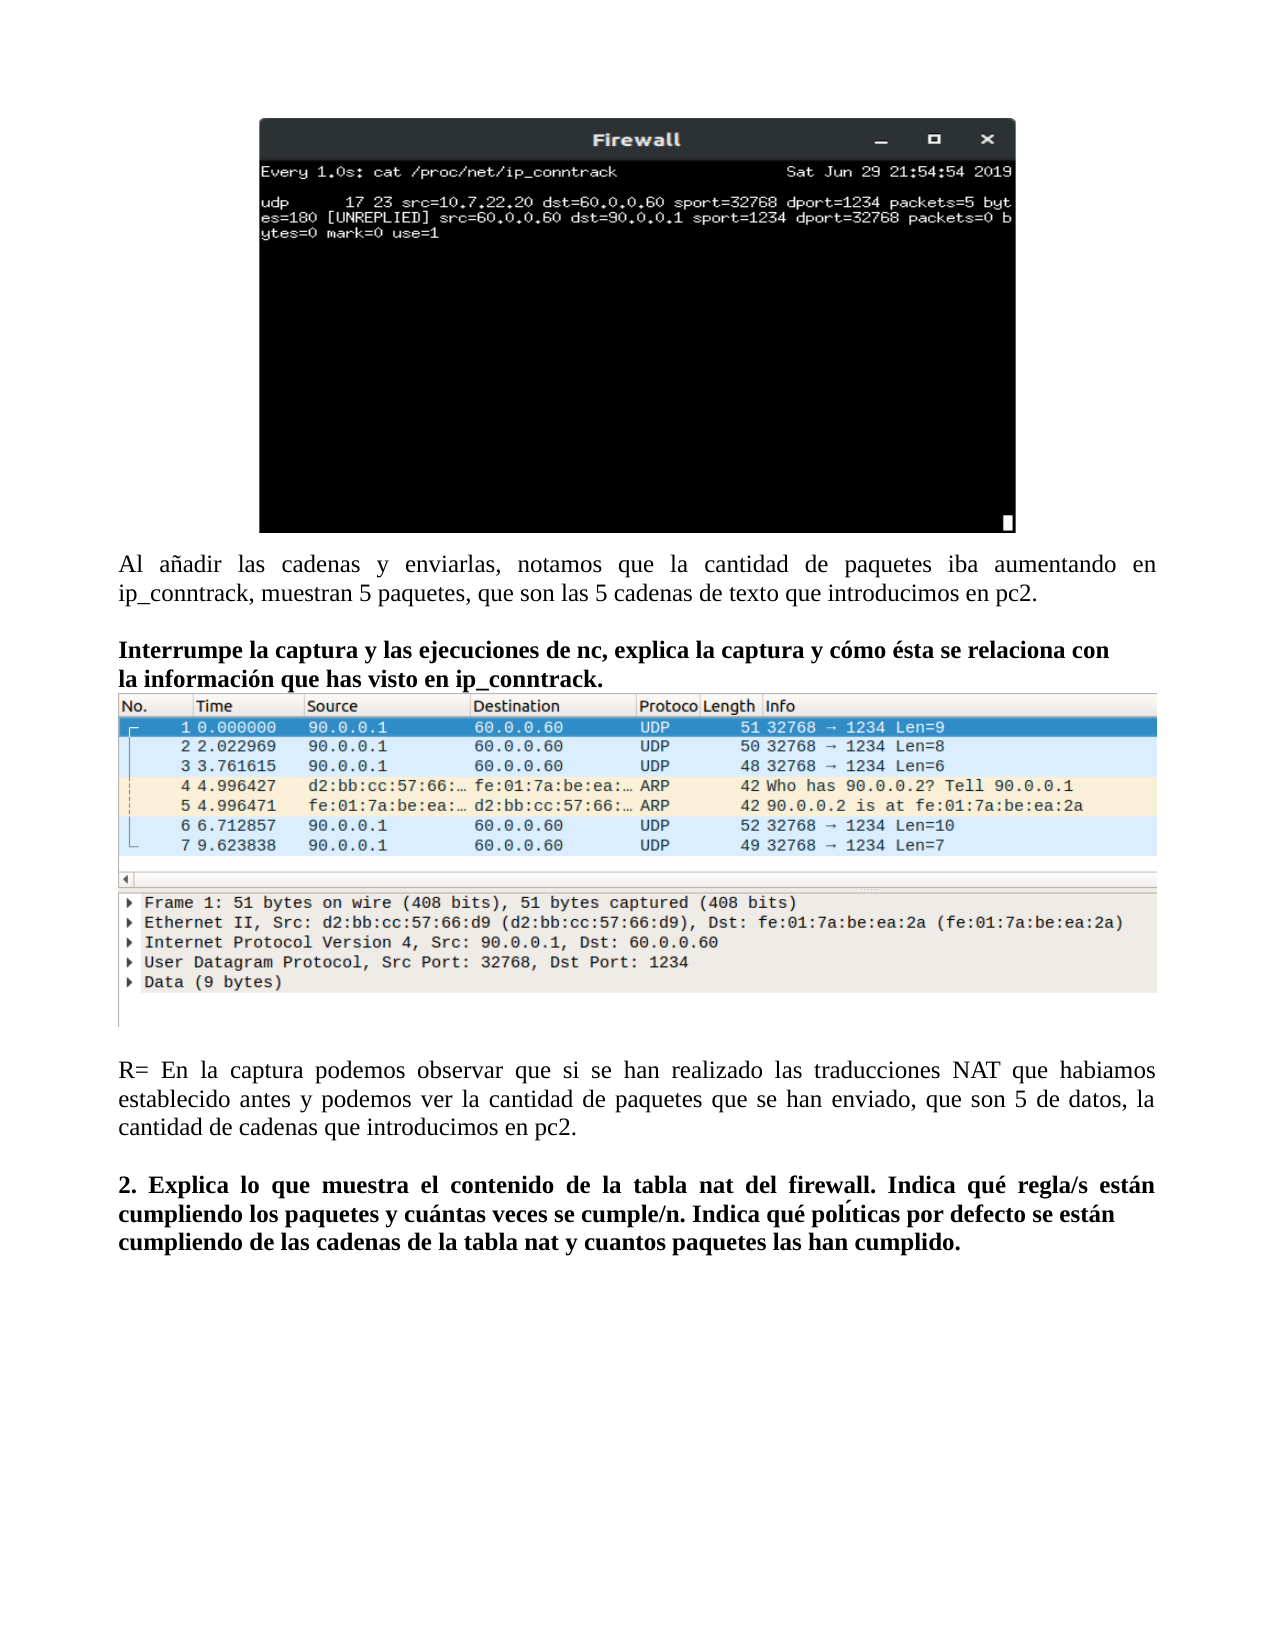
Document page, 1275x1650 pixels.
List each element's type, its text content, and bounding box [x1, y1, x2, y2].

text Al añadir las cadenas y enviarlas, notamos que la cantidad de paquetes iba aumentando en ip_conntrack, muestran 5 paquetes, que son las 5 cadenas de texto que introducimos en pc2. [118, 549, 1157, 607]
text R= En la captura podemos observar que si se han realizado las traducciones NAT que habiamos establecido antes y podemos ver la cantidad de paquetes que se han enviado, que son 5 de datos, la cantidad de cadenas que introducimos en pc2. [118, 1055, 1157, 1141]
text 2. Explica lo que muestra el contenido de la tabla nat del firewall. Indica qué regla/s están cumpliendo los paquetes y cuántas veces se cumple/n. Indica qué polı́ticas por defecto se están [118, 1170, 1157, 1227]
text Interrumpe la captura y las ejecuciones de nc, explica la captura y cómo ésta se relaciona con [118, 636, 1157, 664]
text cumpliendo de las cadenas de la tabla nat y cuantos paquetes las han cumplido. [118, 1227, 1157, 1256]
picture [259, 118, 1016, 533]
text la información que has visto en ip_conntrack. [118, 664, 1157, 693]
picture [118, 693, 1157, 1027]
